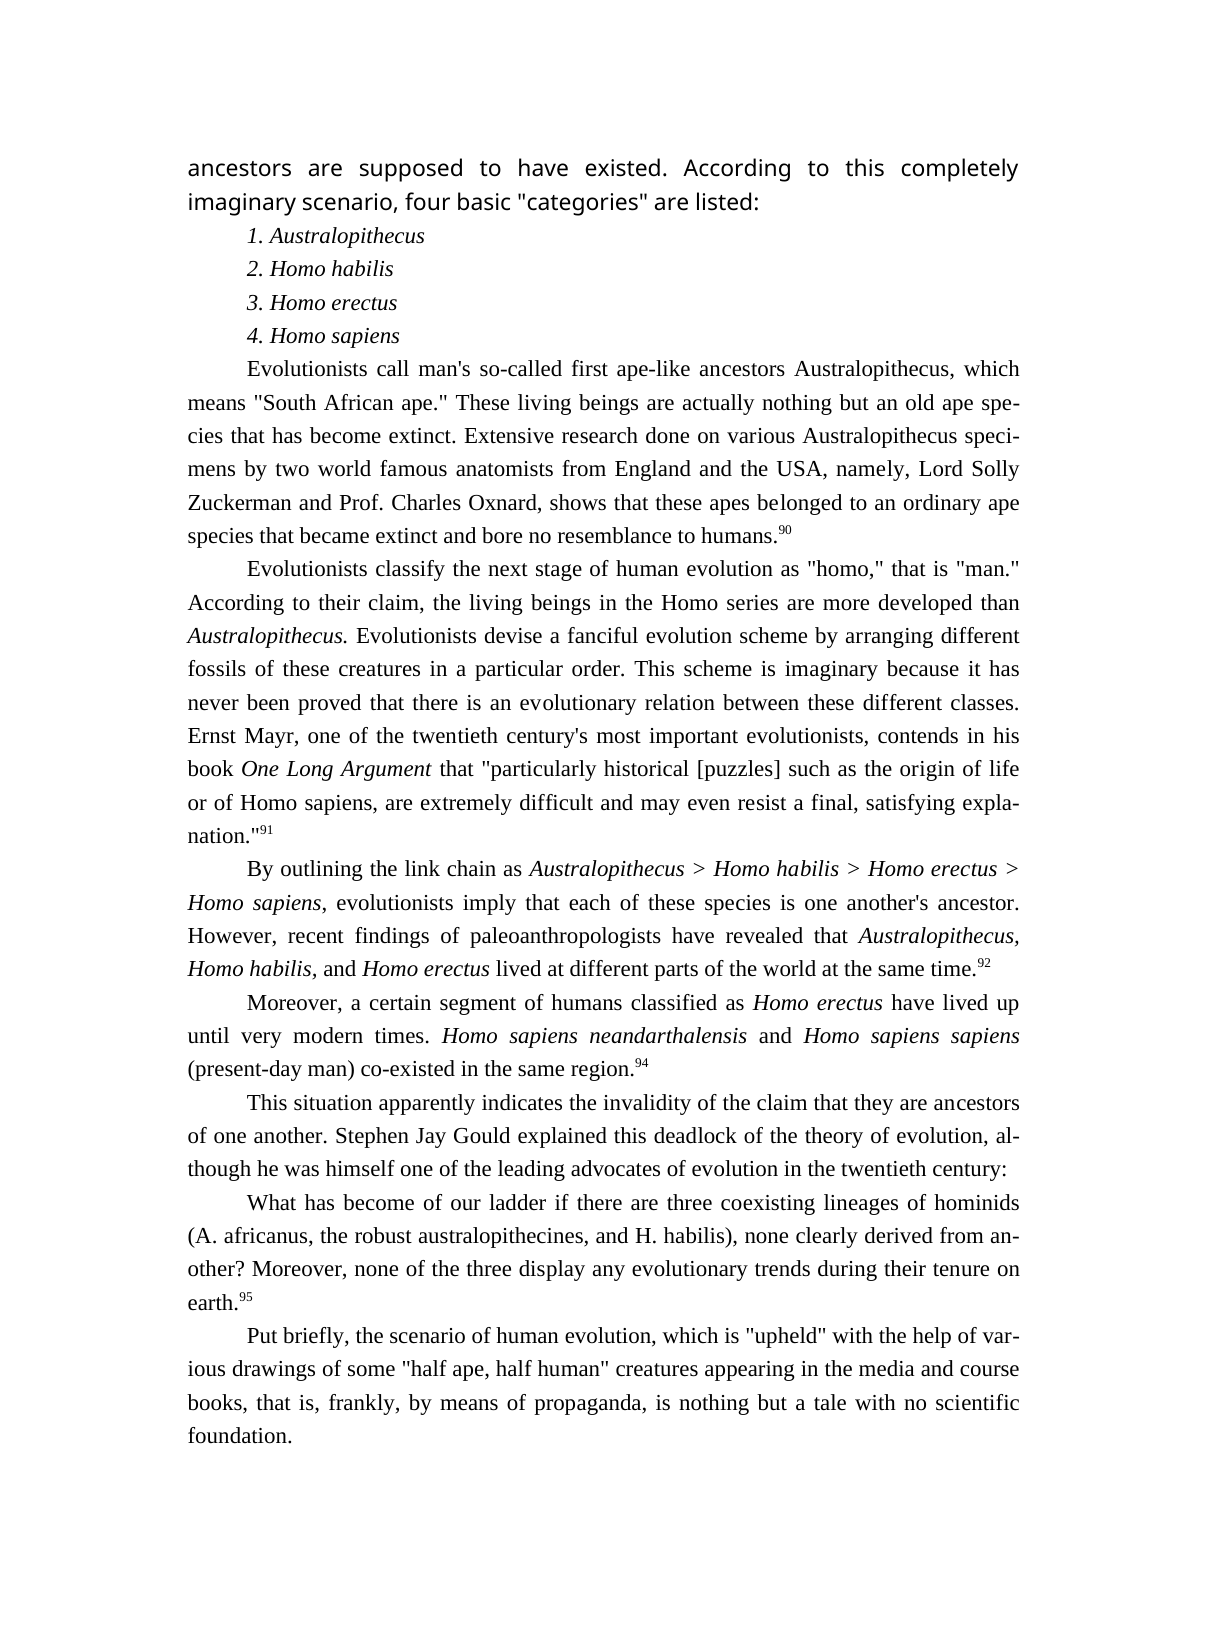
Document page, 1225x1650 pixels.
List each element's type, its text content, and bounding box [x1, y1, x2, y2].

text 3. Homo erec­tus [187, 283, 1020, 317]
text Evolutionists clas­si­fy the next stage of hu­man ev­o­lu­tion as "ho­mo," that is "man." According to their claim, the liv­ing be­ings in the Homo se­ries are more de­vel­oped than Australopithecus. Evolutionists de­vise a fan­ci­ful ev­o­lu­tion scheme by ar­rang­ing dif­fer­ent fos­sils of these crea­tures in a par­tic­u­lar or­der. This scheme is im­ag­i­nary be­cause it has nev­er been proved that there is an ev­o­lu­tion­a­ry re­la­tion be­tween these dif­fer­ent class­es. Ernst Mayr, one of the twen­ti­eth cen­tu­ry's most im­por­tant ev­o­lu­tion­ists, con­tends in his book One Long Argument that "par­tic­u­lar­ly his­tor­i­cal [puz­zles] such as the or­i­gin of life or of Homo sa­pi­ens, are ex­treme­ly dif­fi­cult and may even re­sist a fi­nal, sat­is­fy­ing ex­pla­na­tion."91 [187, 550, 1020, 850]
text This sit­u­a­tion ap­par­ent­ly in­di­cates the in­va­lid­i­ty of the claim that they are an­ces­tors of one an­oth­er. Stephen Jay Gould ex­plained this dead­lock of the the­o­ry of ev­o­lu­tion, al­though he was him­self one of the lead­ing ad­vo­cates of ev­o­lu­tion in the twen­ti­eth cen­tu­ry: [187, 1083, 1020, 1183]
text What has be­come of our lad­der if there are three co­ex­ist­ing lin­e­a­ges of hom­i­nids (A. af­ri­ca­nus, the ro­bust aus­tra­lop­i­the­ci­nes, and H. ha­bi­lis), none clear­ly de­rived from an­oth­er? Moreover, none of the three dis­play any ev­o­lu­tion­a­ry trends dur­ing their ten­ure on earth.95 [187, 1183, 1020, 1317]
text Evolutionists call man's so-called first ape-like an­ces­tors Australopithecus, which means "South African ape." These liv­ing be­ings are ac­tu­al­ly noth­ing but an old ape spe­cies that has be­come ex­tinct. Extensive re­search done on var­i­ous Australopithecus spec­i­mens by two world fa­mous anat­o­mists from England and the USA, name­ly, Lord Solly Zuckerman and Prof. Charles Oxnard, shows that these apes be­longed to an or­di­nary ape spe­cies that be­came ex­tinct and bore no re­sem­blance to hu­mans.90 [187, 350, 1020, 550]
text Put brief­ly, the sce­nar­io of hu­man ev­o­lu­tion, which is "up­held" with the help of var­i­ous draw­ings of some "half ape, half hu­man" crea­tures ap­pear­ing in the me­dia and course books, that is, frank­ly, by means of prop­a­gan­da, is noth­ing but a tale with no sci­en­tif­ic foun­da­tion. [187, 1317, 1020, 1450]
text 4. Homo sa­pi­ens [187, 317, 1020, 350]
text 2. Homo ha­bi­lis [187, 250, 1020, 283]
text By out­lin­ing the link chain as Australopithecus > Homo ha­bi­lis > Homo erec­tus > Homo sa­pi­ens, ev­o­lu­tion­ists im­ply that each of these spe­cies is one an­oth­er's an­ces­tor. However, re­cent find­ings of pa­le­o­an­thro­pol­o­gists have re­vealed that Australopithecus, Homo ha­bi­lis, and Homo erec­tus lived at dif­fer­ent parts of the world at the same time.92 [187, 850, 1020, 983]
text Moreover, a cer­tain seg­ment of hu­mans clas­si­fied as Homo erec­tus have lived up un­til very mod­ern times. Homo sa­pi­ens ne­an­dar­thal­en­sis and Homo sa­pi­ens sa­pi­ens (present-day man) co-ex­ist­ed in the same re­gion.94 [187, 983, 1020, 1083]
text ancestors are supposed to have existed. According to this completely imaginary scenario, four basic "categories" are listed: [187, 150, 1020, 217]
text 1. Australopithecus [187, 217, 1020, 250]
